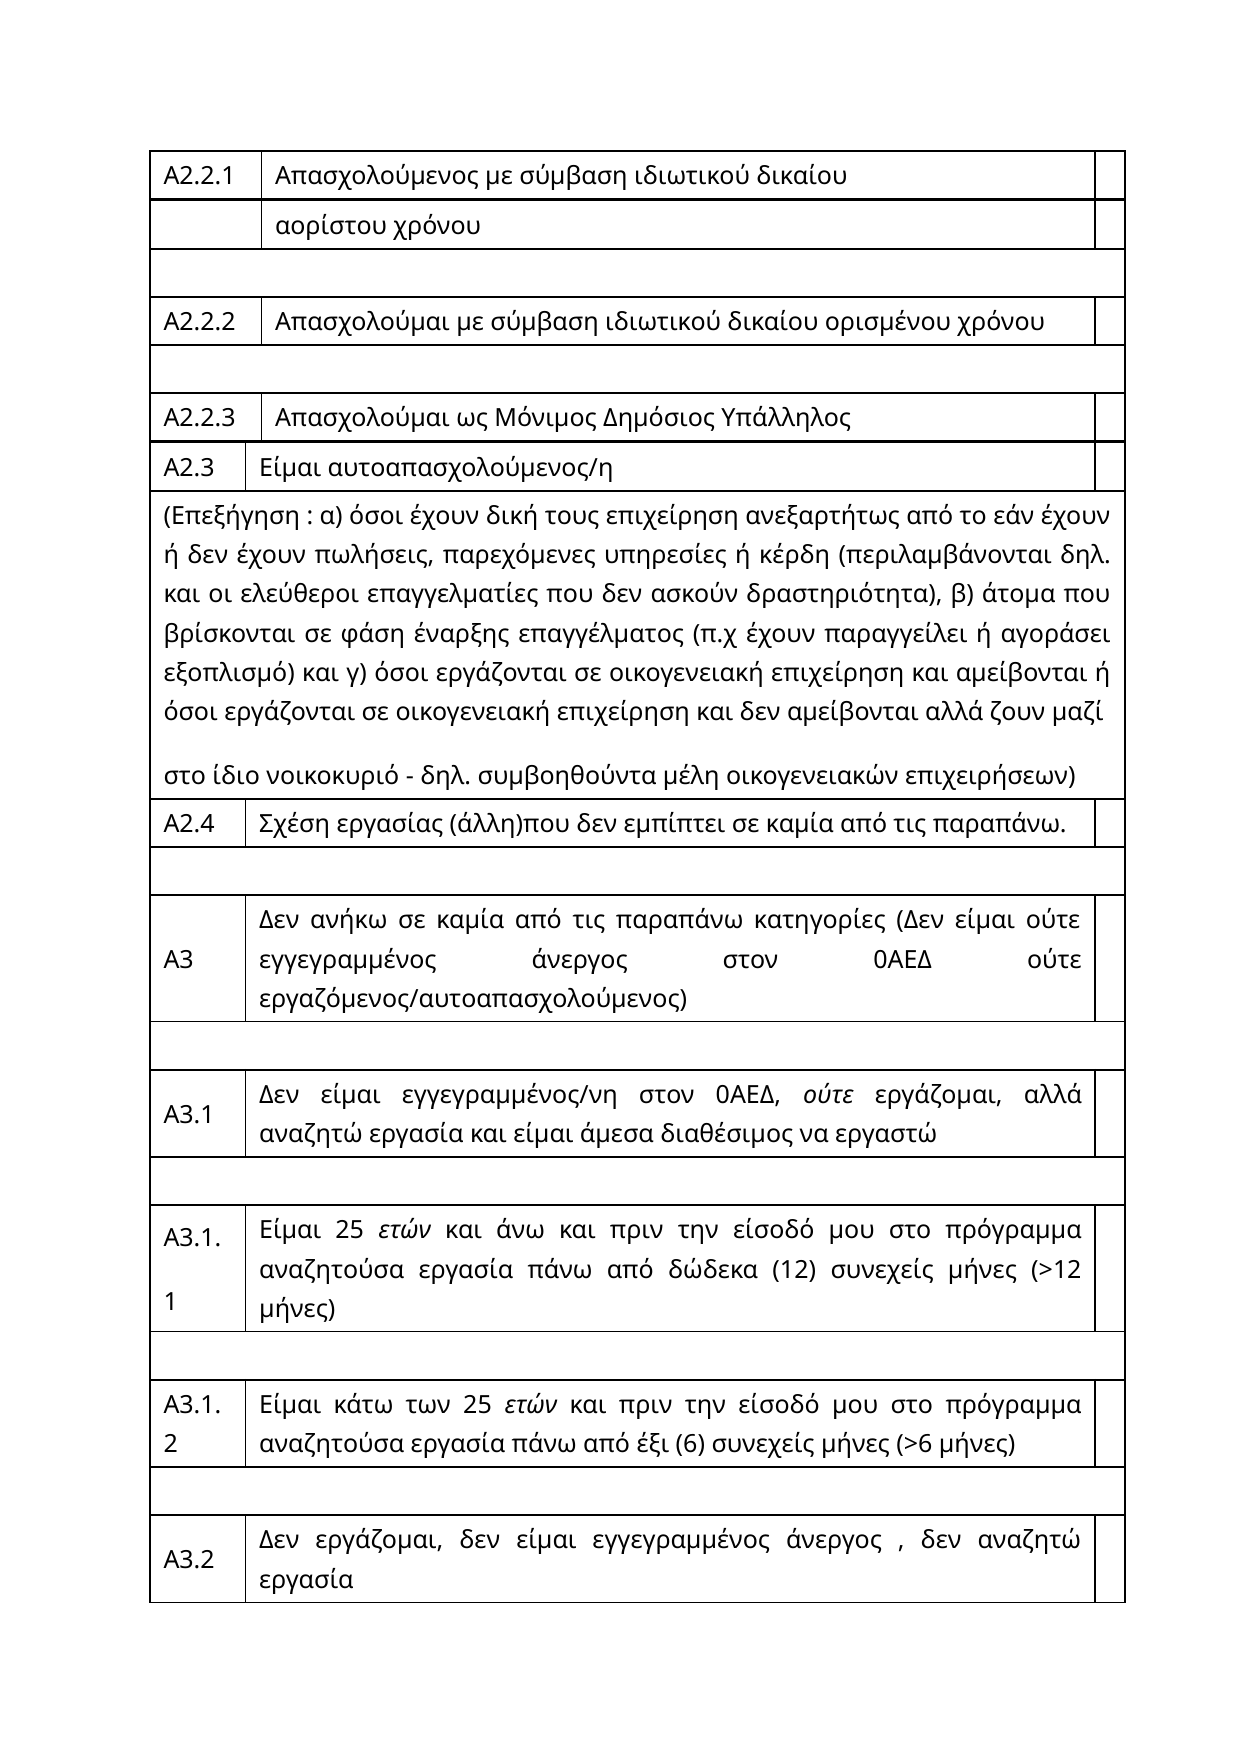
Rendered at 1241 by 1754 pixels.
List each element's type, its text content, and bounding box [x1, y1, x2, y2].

table_cell [151, 1332, 1124, 1379]
table_cell Απασχολούμαι ως Μόνιμος Δημόσιος Υπάλληλος [262, 394, 1094, 440]
table_cell [151, 848, 1124, 894]
table_cell [1096, 152, 1124, 198]
table_cell A3.2 [151, 1516, 245, 1602]
table_cell A2.4 [151, 800, 245, 846]
table_header A2.3 [151, 443, 245, 490]
table_cell A3 [151, 896, 245, 1021]
table_cell [1096, 896, 1124, 1021]
table_header αορίστου χρόνου [262, 201, 1094, 248]
table_cell [151, 1158, 1124, 1204]
table_header [1096, 201, 1124, 248]
table_cell A3.1 [151, 1071, 245, 1156]
table_header Είμαι αυτοαπασχολούμενος/η [246, 443, 1094, 490]
table_cell [151, 1468, 1124, 1514]
table_cell [1096, 1381, 1124, 1466]
table_cell Δεν είμαι εγγεγραμμένος/νη στον 0AΕΔ, ούτε εργάζομαι, αλλά αναζητώ εργασία και είμαι άμεσα διαθέσιμος να εργαστώ [246, 1071, 1094, 1156]
table_cell Απασχολούμαι με σύμβαση ιδιωτικού δικαίου ορισμένου χρόνου [262, 298, 1094, 344]
table_cell [1096, 298, 1124, 344]
table_cell [151, 346, 1124, 392]
table_header [151, 201, 261, 248]
table_cell Aπασχολούμενος με σύμβαση ιδιωτικού δικαίου [262, 152, 1094, 198]
table_cell [1096, 1516, 1124, 1602]
table_header [1096, 443, 1124, 490]
table_cell (Επεξήγηση : α) όσοι έχουν δική τους επιχείρηση ανεξαρτήτως από το εάν έχουν ή δεν έχουν πωλήσεις, παρεχόμενες υπηρεσίες ή κέρδη (περιλαμβάνονται δηλ. και οι ελεύθεροι επαγγελματίες που δεν ασκούν δραστηριότητα), β) άτομα που βρίσκονται σε φάση έναρξης επαγγέλματος (π.χ έχουν παραγγείλει ή αγοράσει εξοπλισμό) και γ) όσοι εργάζονται σε οικογενειακή επιχείρηση και αμείβονται ή όσοι εργάζονται σε οικογενειακή επιχείρηση και δεν αμείβονται αλλά ζουν μαζί στο ίδιο νοικοκυριό - δηλ. συμβοηθούντα μέλη οικογενειακών επιχειρήσεων) [151, 492, 1124, 798]
table_cell Δεν ανήκω σε καμία από τις παραπάνω κατηγορίες (Δεν είμαι ούτε εγγεγραμμένος άνεργος στον 0AΕΔ ούτε εργαζόμενος/αυτοαπασχολούμενος) [246, 896, 1094, 1021]
table_cell [1096, 1071, 1124, 1156]
table_cell Δεν εργάζομαι, δεν είμαι εγγεγραμμένος άνεργος , δεν αναζητώ εργασία [246, 1516, 1094, 1602]
table_cell Είμαι 25 ετών και άνω και πριν την είσοδό μου στο πρόγραμμα αναζητούσα εργασία πάνω από δώδεκα (12) συνεχείς μήνες (>12 μήνες) [246, 1206, 1094, 1331]
table_cell Είμαι κάτω των 25 ετών και πριν την είσοδό μου στο πρόγραμμα αναζητούσα εργασία πάνω από έξι (6) συνεχείς μήνες (>6 μήνες) [246, 1381, 1094, 1466]
table_cell A2.2.2 [151, 298, 261, 344]
table_cell [151, 1022, 1124, 1069]
table_cell A2.2.3 [151, 394, 261, 440]
table_cell [1096, 1206, 1124, 1331]
table_cell A3.1. 2 [151, 1381, 245, 1466]
table_cell [1096, 800, 1124, 846]
table_cell [151, 250, 1124, 296]
table_cell Σχέση εργασίας (άλλη)που δεν εμπίπτει σε καμία από τις παραπάνω. [246, 800, 1094, 846]
table_cell A3.1. 1 [151, 1206, 245, 1331]
table_cell [1096, 394, 1124, 440]
table_cell A2.2.1 [151, 152, 261, 198]
